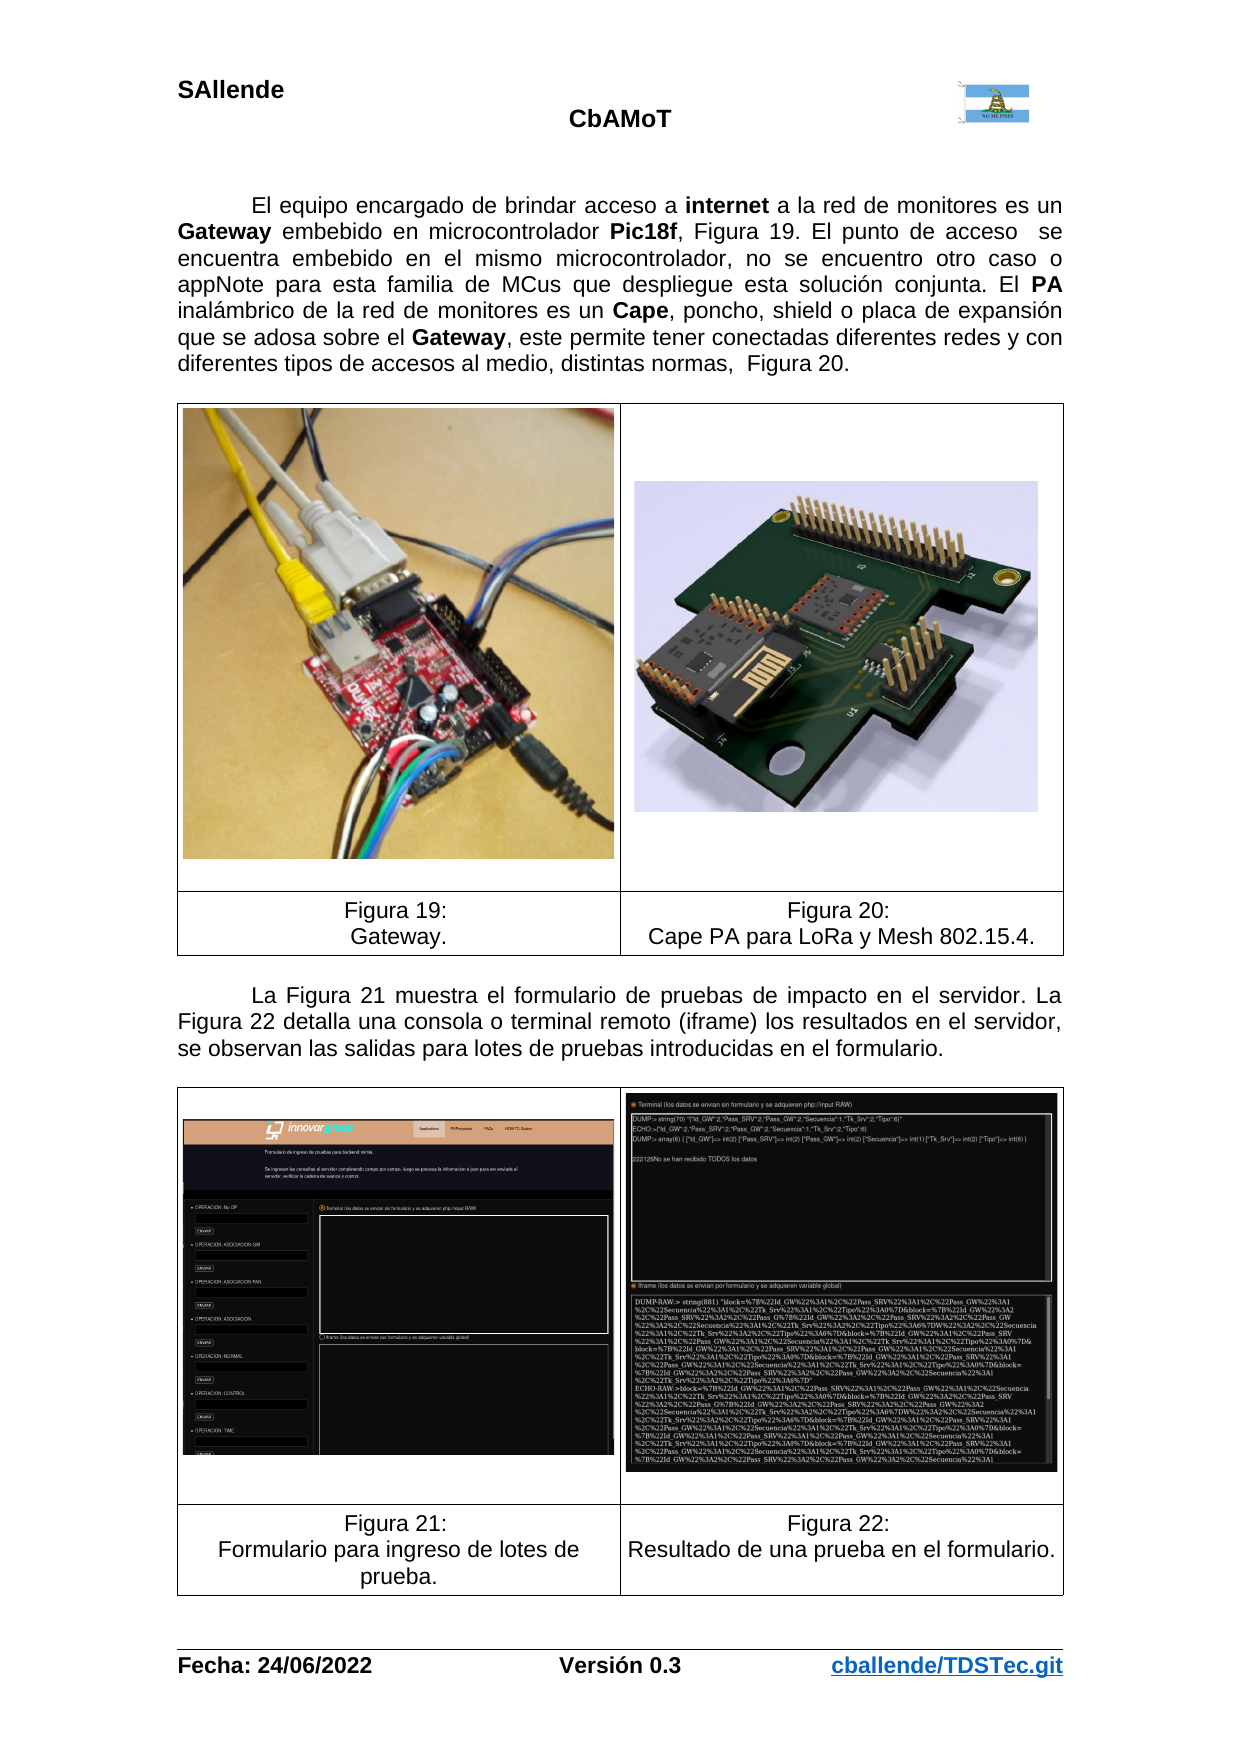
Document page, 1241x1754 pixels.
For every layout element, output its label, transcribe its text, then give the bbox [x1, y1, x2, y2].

picture [625, 1093, 1058, 1472]
table_header [178, 1088, 620, 1504]
picture [182, 1119, 615, 1455]
table_header [178, 404, 620, 891]
text El equipo encargado de brindar acceso a internet a la red de monitores es un Gateway embebido en microcontrolador Pic18f, Figura 19. El punto de acceso se encuentra embebido en el mismo microcontrolador, no se encuentro otro caso o appNote para esta familia de MCus que despliegue esta solución conjunta. El PA inalámbrico de la red de monitores es un Cape, poncho, shield o placa de expansión que se adosa sobre el Gateway, este permite tener conectadas diferentes redes y con diferentes tipos de accesos al medio, distintas normas, Figura 20. [177, 192, 1063, 376]
picture [634, 481, 1038, 812]
text La Figura 21 muestra el formulario de pruebas de impacto en el servidor. La Figura 22 detalla una consola o terminal remoto (iframe) los resultados en el servidor, se observan las salidas para lotes de pruebas introducidas en el formulario. [177, 982, 1063, 1061]
table_cell Figura 21: Formulario para ingreso de lotes de prueba. [178, 1505, 620, 1595]
table_cell Figura 20: Cape PA para LoRa y Mesh 802.15.4. [621, 892, 1063, 955]
picture [182, 408, 615, 859]
table_cell Figura 22: Resultado de una prueba en el formulario. [621, 1505, 1063, 1595]
picture [954, 79, 1033, 126]
table_header [621, 404, 1063, 891]
table_cell Figura 19: Gateway. [178, 892, 620, 955]
table_header [621, 1088, 1063, 1504]
